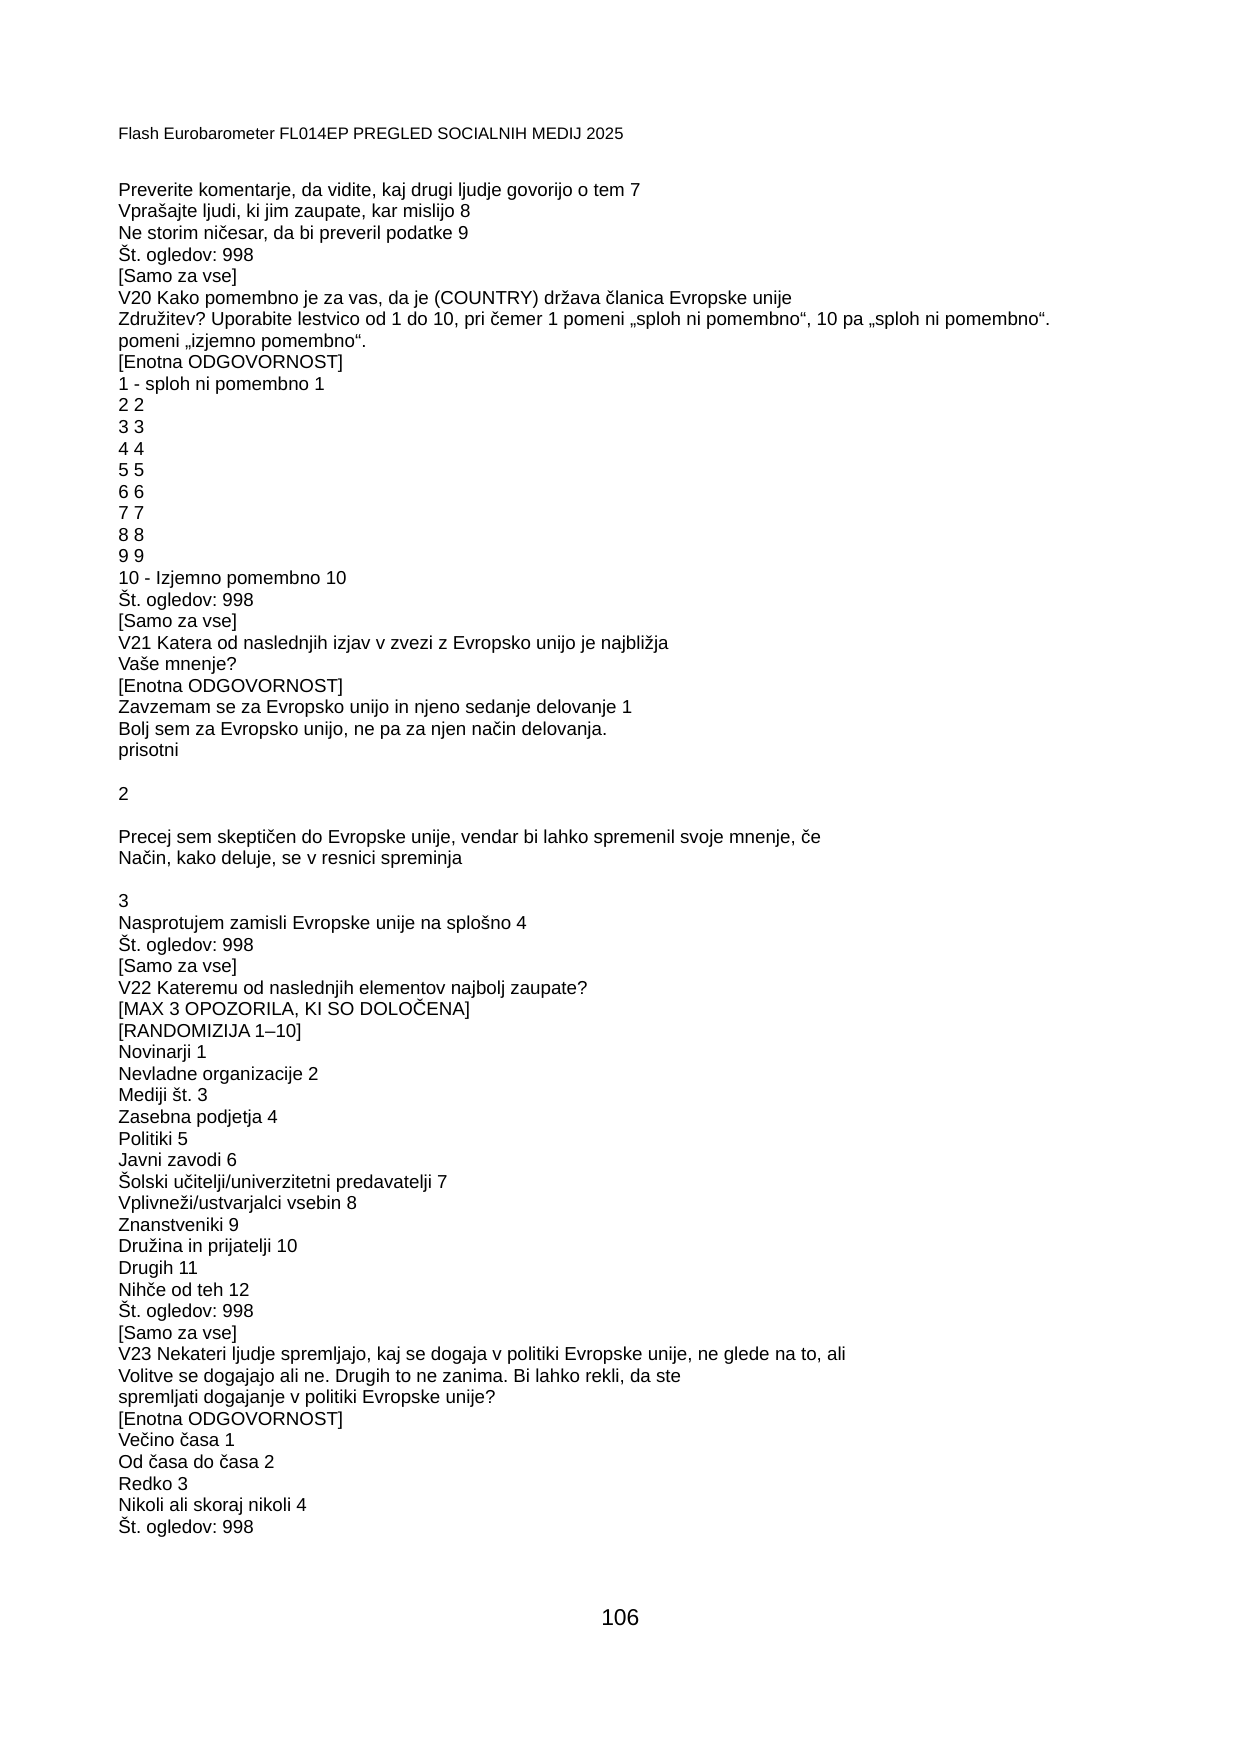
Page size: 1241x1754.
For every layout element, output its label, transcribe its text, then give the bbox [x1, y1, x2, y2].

text 4 4 [118, 437, 1122, 459]
text [Samo za vse] [118, 610, 1122, 631]
text [Enotna ODGOVORNOST] [118, 351, 1122, 373]
text 3 [118, 890, 1122, 912]
text 6 6 [118, 481, 1122, 502]
text 5 5 [118, 459, 1122, 481]
text V23 Nekateri ljudje spremljajo, kaj se dogaja v politiki Evropske unije, ne glede na to, ali [118, 1343, 1122, 1364]
text Vaše mnenje? [118, 653, 1122, 674]
text Od časa do časa 2 [118, 1451, 1122, 1472]
text Bolj sem za Evropsko unijo, ne pa za njen način delovanja. [118, 718, 1122, 739]
text Preverite komentarje, da vidite, kaj drugi ljudje govorijo o tem 7 [118, 179, 1122, 200]
text Nasprotujem zamisli Evropske unije na splošno 4 [118, 912, 1122, 933]
text 7 7 [118, 502, 1122, 524]
text Družina in prijatelji 10 [118, 1235, 1122, 1257]
text Redko 3 [118, 1472, 1122, 1494]
text Mediji št. 3 [118, 1084, 1122, 1106]
text Drugih 11 [118, 1257, 1122, 1278]
text Št. ogledov: 998 [118, 243, 1122, 265]
text V22 Kateremu od naslednjih elementov najbolj zaupate? [118, 976, 1122, 998]
text Zavzemam se za Evropsko unijo in njeno sedanje delovanje 1 [118, 696, 1122, 718]
text Volitve se dogajajo ali ne. Drugih to ne zanima. Bi lahko rekli, da ste [118, 1364, 1122, 1386]
text Nihče od teh 12 [118, 1278, 1122, 1300]
text [Samo za vse] [118, 955, 1122, 976]
text Vprašajte ljudi, ki jim zaupate, kar mislijo 8 [118, 200, 1122, 222]
text Precej sem skeptičen do Evropske unije, vendar bi lahko spremenil svoje mnenje, če [118, 826, 1122, 847]
text V21 Katera od naslednjih izjav v zvezi z Evropsko unijo je najbližja [118, 631, 1122, 653]
text Šolski učitelji/univerzitetni predavatelji 7 [118, 1171, 1122, 1192]
text 9 9 [118, 545, 1122, 567]
text 10 - Izjemno pomembno 10 [118, 567, 1122, 588]
text [Samo za vse] [118, 1321, 1122, 1343]
text Zasebna podjetja 4 [118, 1106, 1122, 1127]
text Združitev? Uporabite lestvico od 1 do 10, pri čemer 1 pomeni „sploh ni pomembno“, 10 pa „sploh ni pomembno“. [118, 308, 1122, 329]
text 2 2 [118, 394, 1122, 416]
text V20 Kako pomembno je za vas, da je (COUNTRY) država članica Evropske unije [118, 286, 1122, 308]
text 8 8 [118, 524, 1122, 545]
text 1 - sploh ni pomembno 1 [118, 373, 1122, 394]
text Novinarji 1 [118, 1041, 1122, 1063]
text [Enotna ODGOVORNOST] [118, 1408, 1122, 1429]
text pomeni „izjemno pomembno“. [118, 329, 1122, 351]
text Vplivneži/ustvarjalci vsebin 8 [118, 1192, 1122, 1214]
text Večino časa 1 [118, 1429, 1122, 1451]
text Št. ogledov: 998 [118, 1300, 1122, 1321]
text Št. ogledov: 998 [118, 588, 1122, 610]
text [Samo za vse] [118, 265, 1122, 286]
text 3 3 [118, 416, 1122, 437]
text Javni zavodi 6 [118, 1149, 1122, 1171]
text 2 [118, 782, 1122, 804]
text Način, kako deluje, se v resnici spreminja [118, 847, 1122, 869]
text spremljati dogajanje v politiki Evropske unije? [118, 1386, 1122, 1408]
text Št. ogledov: 998 [118, 933, 1122, 955]
text Nevladne organizacije 2 [118, 1063, 1122, 1084]
text prisotni [118, 739, 1122, 761]
text Ne storim ničesar, da bi preveril podatke 9 [118, 222, 1122, 243]
text Nikoli ali skoraj nikoli 4 [118, 1494, 1122, 1516]
text Politiki 5 [118, 1127, 1122, 1149]
text [Enotna ODGOVORNOST] [118, 674, 1122, 696]
text [RANDOMIZIJA 1–10] [118, 1019, 1122, 1041]
text Znanstveniki 9 [118, 1214, 1122, 1235]
text [MAX 3 OPOZORILA, KI SO DOLOČENA] [118, 998, 1122, 1019]
text Št. ogledov: 998 [118, 1516, 1122, 1537]
